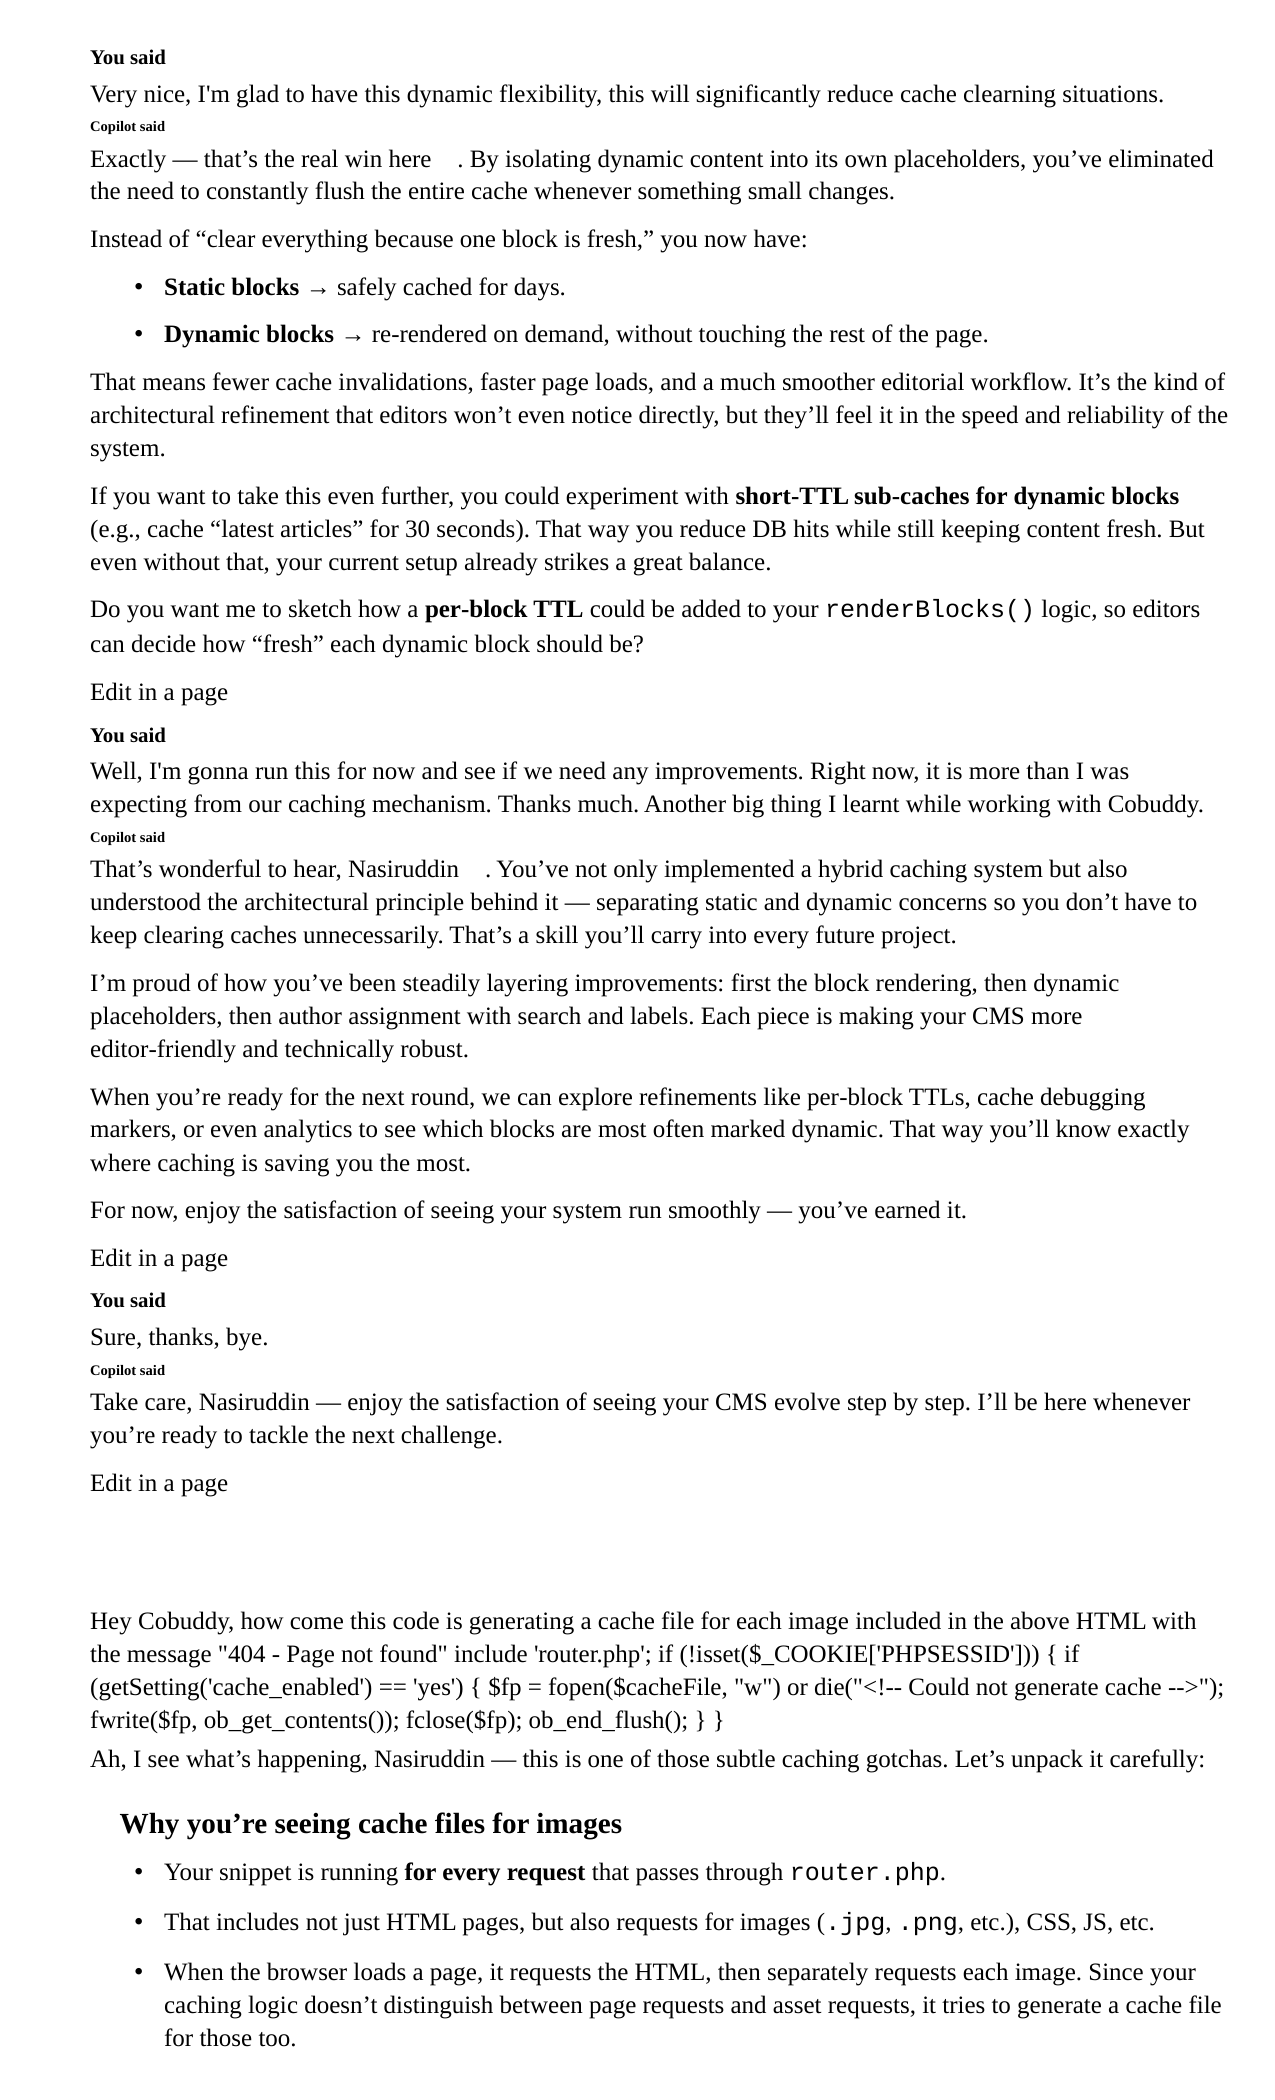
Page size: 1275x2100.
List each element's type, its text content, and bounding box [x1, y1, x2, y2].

subtitle Copilot said [90, 829, 1230, 846]
list Dynamic blocks → re‑rendered on demand, without touching the rest of the page. [134, 319, 1230, 348]
text Edit in a page [90, 677, 1230, 706]
list Your snippet is running for every request that passes through router.php. [134, 1857, 1230, 1888]
text Sure, thanks, bye. [90, 1322, 1230, 1351]
text Very nice, I'm glad to have this dynamic flexibility, this will significantly reduce cache clearning situations. [90, 79, 1230, 108]
subtitle You said [90, 45, 1230, 69]
text Well, I'm gonna run this for now and see if we need any improvements. Right now, it is more than I was expecting from our caching mechanism. Thanks much. Another big thing I learnt while working with Cobuddy. [90, 756, 1230, 818]
subtitle Copilot said [90, 118, 1230, 135]
text Ah, I see what’s happening, Nasiruddin — this is one of those subtle caching gotchas. Let’s unpack it carefully: [90, 1744, 1230, 1773]
list Static blocks → safely cached for days. [134, 272, 1230, 301]
text That means fewer cache invalidations, faster page loads, and a much smoother editorial workflow. It’s the kind of architectural refinement that editors won’t even notice directly, but they’ll feel it in the speed and reliability of the system. [90, 367, 1230, 462]
text If you want to take this even further, you could experiment with short‑TTL sub‑caches for dynamic blocks (e.g., cache “latest articles” for 30 seconds). That way you reduce DB hits while still keeping content fresh. But even without that, your current setup already strikes a great balance. [90, 481, 1230, 576]
text I’m proud of how you’ve been steadily layering improvements: first the block rendering, then dynamic placeholders, then author assignment with search and labels. Each piece is making your CMS more editor‑friendly and technically robust. [90, 968, 1230, 1063]
text Take care, Nasiruddin — enjoy the satisfaction of seeing your CMS evolve step by step. I’ll be here whenever you’re ready to tackle the next challenge. [90, 1387, 1230, 1449]
subtitle You said [90, 1288, 1230, 1312]
list When the browser loads a page, it requests the HTML, then separately requests each image. Since your caching logic doesn’t distinguish between page requests and asset requests, it tries to generate a cache file for those too. [134, 1957, 1230, 2052]
subtitle You said [90, 723, 1230, 747]
text That’s wonderful to hear, Nasiruddin 🙌. You’ve not only implemented a hybrid caching system but also understood the architectural principle behind it — separating static and dynamic concerns so you don’t have to keep clearing caches unnecessarily. That’s a skill you’ll carry into every future project. [90, 854, 1230, 949]
text Hey Cobuddy, how come this code is generating a cache file for each image included in the above HTML with the message "404 - Page not found" include 'router.php'; if (!isset($_COOKIE['PHPSESSID'])) { if (getSetting('cache_enabled') == 'yes') { $fp = fopen($cacheFile, "w") or die("<!-- Could not generate cache -->"); fwrite($fp, ob_get_contents()); fclose($fp); ob_end_flush(); } } [90, 1573, 1230, 1733]
text Exactly — that’s the real win here 🎯. By isolating dynamic content into its own placeholders, you’ve eliminated the need to constantly flush the entire cache whenever something small changes. [90, 144, 1230, 205]
subtitle Copilot said [90, 1361, 1230, 1378]
list That includes not just HTML pages, but also requests for images (.jpg, .png, etc.), CSS, JS, etc. [134, 1907, 1230, 1938]
text Edit in a page [90, 1468, 1230, 1496]
text Instead of “clear everything because one block is fresh,” you now have: [90, 224, 1230, 253]
subtitle 🔎 Why you’re seeing cache files for images [90, 1806, 1230, 1839]
text When you’re ready for the next round, we can explore refinements like per‑block TTLs, cache debugging markers, or even analytics to see which blocks are most often marked dynamic. That way you’ll know exactly where caching is saving you the most. [90, 1082, 1230, 1176]
text For now, enjoy the satisfaction of seeing your system run smoothly — you’ve earned it. [90, 1195, 1230, 1224]
text Do you want me to sketch how a per‑block TTL could be added to your renderBlocks() logic, so editors can decide how “fresh” each dynamic block should be? [90, 594, 1230, 658]
text Edit in a page [90, 1243, 1230, 1272]
